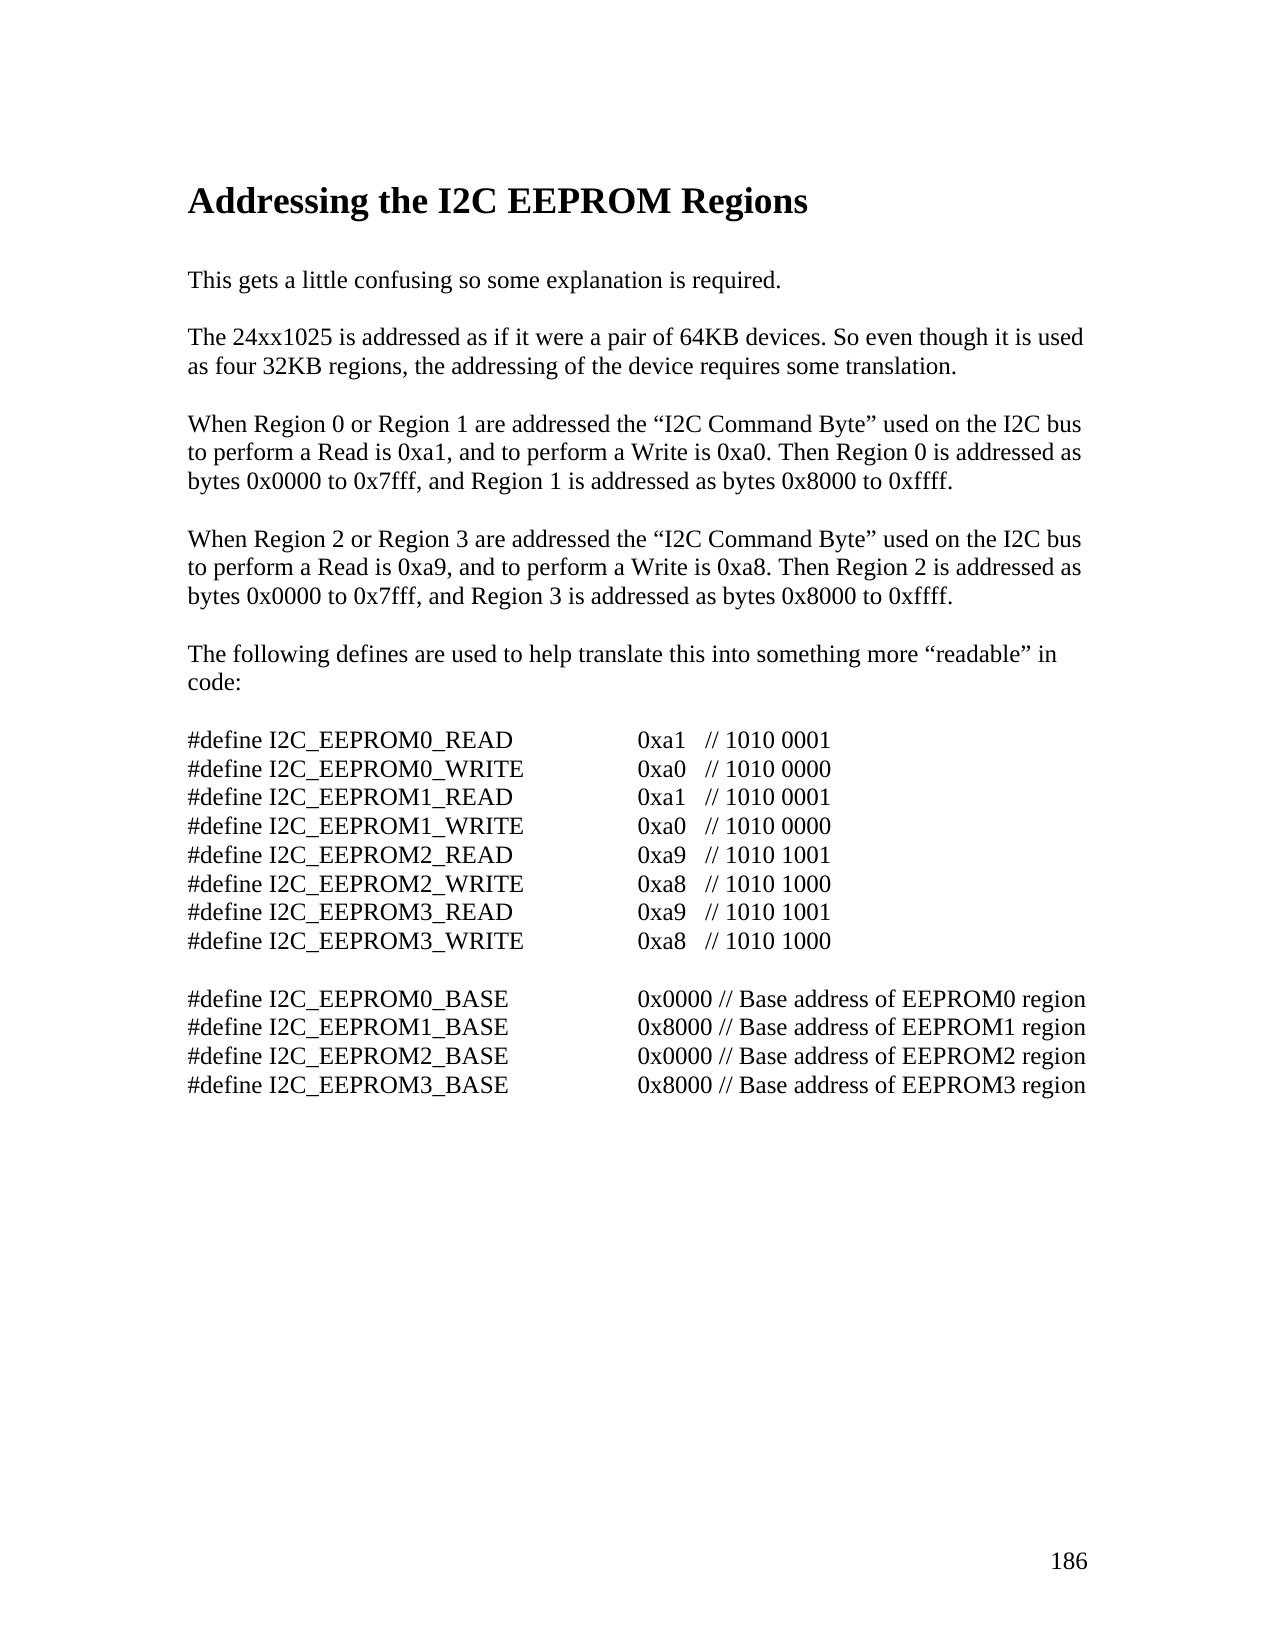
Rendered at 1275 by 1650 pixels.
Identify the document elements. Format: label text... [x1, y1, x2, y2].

text When Region 0 or Region 1 are addressed the “I2C Command Byte” used on the I2C bus to perform a Read is 0xa1, and to perform a Write is 0xa0. Then Region 0 is addressed as bytes 0x0000 to 0x7fff, and Region 1 is addressed as bytes 0x8000 to 0xffff. [187, 409, 1087, 495]
text The 24xx1025 is addressed as if it were a pair of 64KB devices. So even though it is used as four 32KB regions, the addressing of the device requires some translation. [187, 322, 1087, 380]
text #define I2C_EEPROM3_BASE 0x8000 // Base address of EEPROM3 region [187, 1070, 1087, 1099]
text #define I2C_EEPROM0_READ 0xa1 // 1010 0001 [187, 725, 1087, 754]
text #define I2C_EEPROM2_READ 0xa9 // 1010 1001 [187, 840, 1087, 869]
text #define I2C_EEPROM3_READ 0xa9 // 1010 1001 [187, 897, 1087, 926]
text This gets a little confusing so some explanation is required. [187, 265, 1087, 294]
text #define I2C_EEPROM1_WRITE 0xa0 // 1010 0000 [187, 811, 1087, 840]
text #define I2C_EEPROM2_BASE 0x0000 // Base address of EEPROM2 region [187, 1041, 1087, 1070]
text Addressing the I2C EEPROM Regions [187, 179, 1087, 222]
text #define I2C_EEPROM3_WRITE 0xa8 // 1010 1000 [187, 926, 1087, 955]
text The following defines are used to help translate this into something more “readable” in code: [187, 639, 1087, 696]
text #define I2C_EEPROM2_WRITE 0xa8 // 1010 1000 [187, 869, 1087, 897]
text #define I2C_EEPROM1_READ 0xa1 // 1010 0001 [187, 782, 1087, 811]
text #define I2C_EEPROM0_WRITE 0xa0 // 1010 0000 [187, 754, 1087, 782]
text When Region 2 or Region 3 are addressed the “I2C Command Byte” used on the I2C bus to perform a Read is 0xa9, and to perform a Write is 0xa8. Then Region 2 is addressed as bytes 0x0000 to 0x7fff, and Region 3 is addressed as bytes 0x8000 to 0xffff. [187, 524, 1087, 610]
text #define I2C_EEPROM0_BASE 0x0000 // Base address of EEPROM0 region [187, 984, 1087, 1012]
text #define I2C_EEPROM1_BASE 0x8000 // Base address of EEPROM1 region [187, 1012, 1087, 1041]
